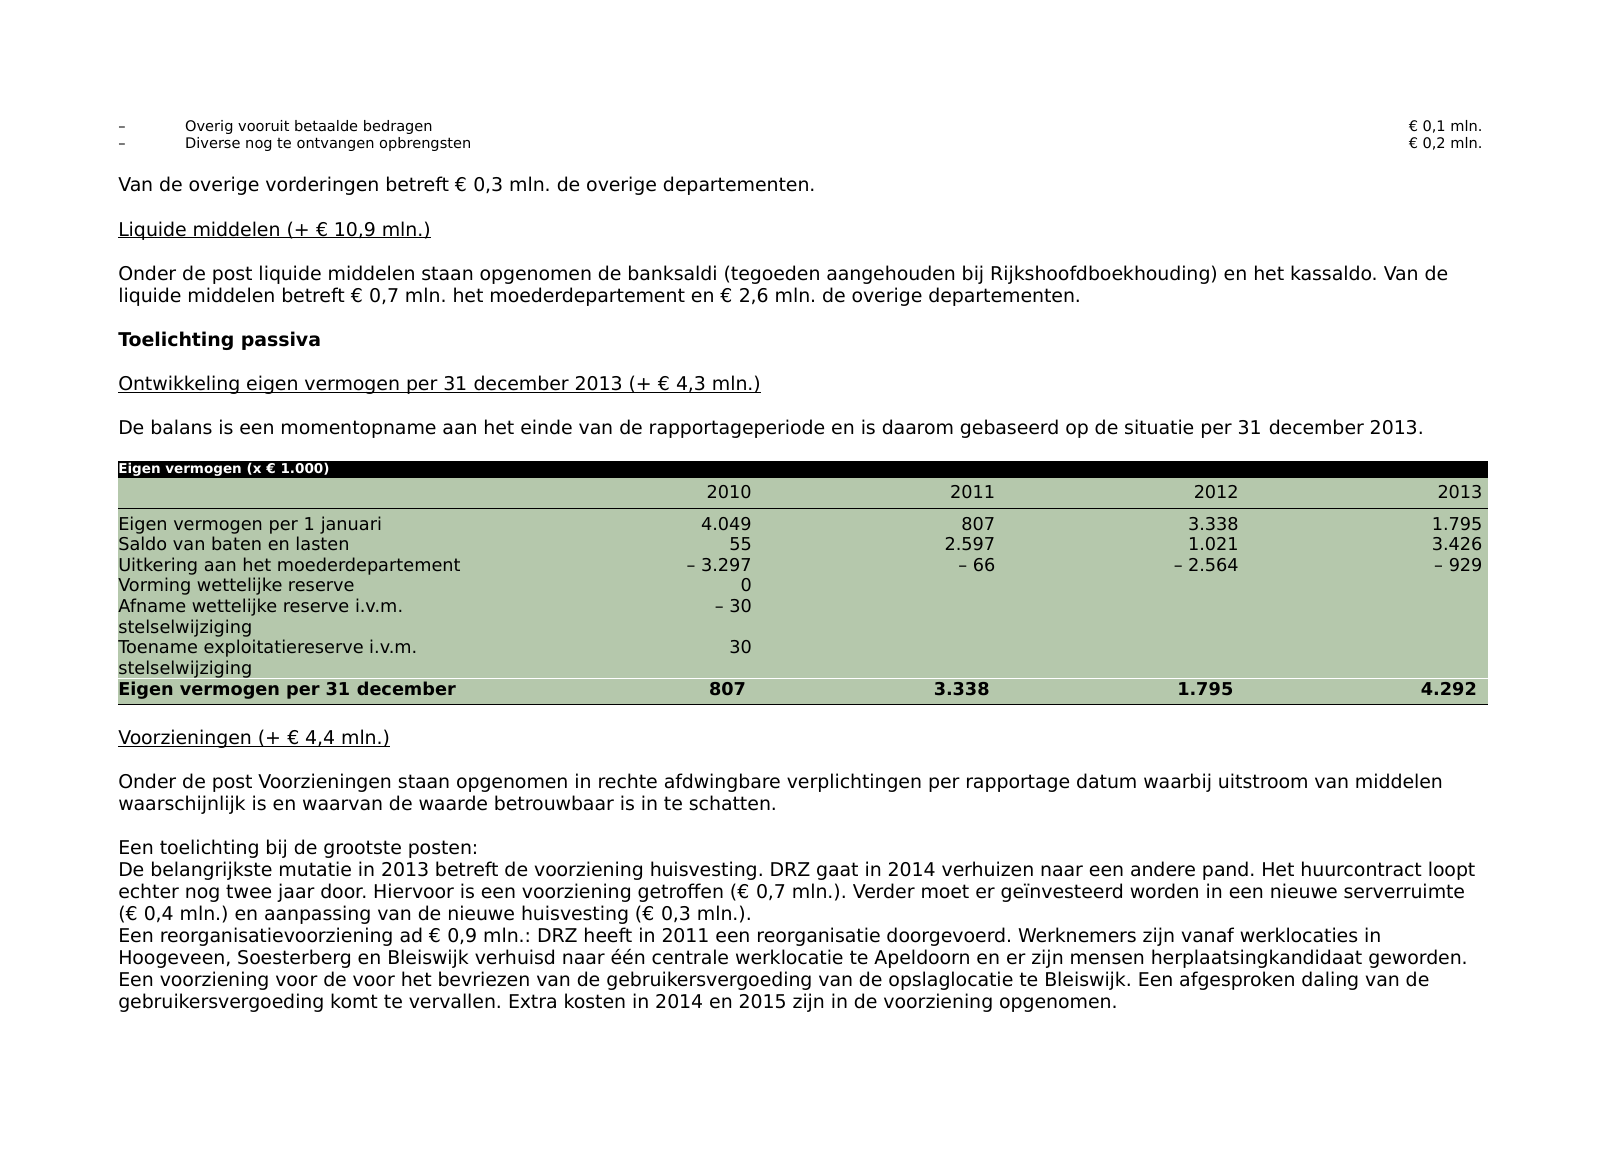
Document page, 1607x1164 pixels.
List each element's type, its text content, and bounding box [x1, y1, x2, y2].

table_cell Eigen vermogen per 31 december [118, 679, 514, 704]
table_cell [1245, 575, 1488, 596]
table_cell 1.795 [1001, 679, 1244, 704]
table_cell [1001, 596, 1244, 637]
table_cell 807 [758, 509, 1001, 534]
table_header Eigen vermogen (x € 1.000) [118, 461, 1488, 477]
table_cell [1245, 596, 1488, 637]
table_cell 1.795 [1245, 509, 1488, 534]
table_cell Overig vooruit betaalde bedragen [179, 118, 1214, 135]
table_cell € 0,2 mln. [1214, 135, 1488, 152]
table_cell – 30 [514, 596, 757, 637]
table_cell Diverse nog te ontvangen opbrengsten [179, 135, 1214, 152]
table_cell 2013 [1245, 478, 1488, 508]
table_cell 3.338 [1001, 509, 1244, 534]
table_cell – 2.564 [1001, 555, 1244, 575]
table_cell 807 [514, 679, 757, 704]
table_cell – 3.297 [514, 555, 757, 575]
table_cell – 66 [758, 555, 1001, 575]
table_cell 2.597 [758, 534, 1001, 555]
subtitle Toelichting passiva [118, 329, 1488, 351]
text Onder de post Voorzieningen staan opgenomen in rechte afdwingbare verplichtingen per rapportage datum waarbij uitstroom van middelen waarschijnlijk is en waarvan de waarde betrouwbaar is in te schatten. [118, 771, 1488, 815]
table_cell 2010 [514, 478, 757, 508]
table_cell [1001, 575, 1244, 596]
table_cell 4.049 [514, 509, 757, 534]
table_cell 55 [514, 534, 757, 555]
table_cell 3.426 [1245, 534, 1488, 555]
table_cell Eigen vermogen per 1 januari [118, 509, 514, 534]
table_cell 4.292 [1245, 679, 1488, 704]
table_cell 1.021 [1001, 534, 1244, 555]
table_cell [1001, 637, 1244, 678]
table_cell – 929 [1245, 555, 1488, 575]
text Van de overige vorderingen betreft € 0,3 mln. de overige departementen. [118, 174, 1488, 196]
table_cell 2012 [1001, 478, 1244, 508]
text Onder de post liquide middelen staan opgenomen de banksaldi (tegoeden aangehouden bij Rijkshoofdboekhouding) en het kassaldo. Van de liquide middelen betreft € 0,7 mln. het moederdepartement en € 2,6 mln. de overige departementen. [118, 263, 1488, 307]
table_cell [758, 596, 1001, 637]
subtitle Voorzieningen (+ € 4,4 mln.) [118, 727, 1488, 749]
table_cell Saldo van baten en lasten [118, 534, 514, 555]
table_cell Toename exploitatiereserve i.v.m. stelselwijziging [118, 637, 514, 678]
subtitle Liquide middelen (+ € 10,9 mln.) [118, 218, 1488, 240]
table_cell – [118, 135, 179, 152]
table_cell 0 [514, 575, 757, 596]
subtitle Ontwikkeling eigen vermogen per 31 december 2013 (+ € 4,3 mln.) [118, 373, 1488, 395]
text De belangrijkste mutatie in 2013 betreft de voorziening huisvesting. DRZ gaat in 2014 verhuizen naar een andere pand. Het huurcontract loopt echter nog twee jaar door. Hiervoor is een voorziening getroffen (€ 0,7 mln.). Verder moet er geïnvesteerd worden in een nieuwe serverruimte (€ 0,4 mln.) en aanpassing van de nieuwe huisvesting (€ 0,3 mln.). [118, 859, 1488, 925]
table_cell [758, 575, 1001, 596]
text Een voorziening voor de voor het bevriezen van de gebruikersvergoeding van de opslaglocatie te Bleiswijk. Een afgesproken daling van de gebruikersvergoeding komt te vervallen. Extra kosten in 2014 en 2015 zijn in de voorziening opgenomen. [118, 969, 1488, 1013]
text Een reorganisatievoorziening ad € 0,9 mln.: DRZ heeft in 2011 een reorganisatie doorgevoerd. Werknemers zijn vanaf werklocaties in Hoogeveen, Soesterberg en Bleiswijk verhuisd naar één centrale werklocatie te Apeldoorn en er zijn mensen herplaatsingkandidaat geworden. [118, 925, 1488, 969]
table_cell [758, 637, 1001, 678]
table_cell 3.338 [758, 679, 1001, 704]
table_cell 30 [514, 637, 757, 678]
table_cell € 0,1 mln. [1214, 118, 1488, 135]
text De balans is een momentopname aan het einde van de rapportageperiode en is daarom gebaseerd op de situatie per 31 december 2013. [118, 417, 1488, 439]
table_cell – [118, 118, 179, 135]
table_cell [118, 478, 514, 508]
text Een toelichting bij de grootste posten: [118, 837, 1488, 859]
table_cell Afname wettelijke reserve i.v.m. stelselwijziging [118, 596, 514, 637]
table_cell Uitkering aan het moederdepartement [118, 555, 514, 575]
table_cell Vorming wettelijke reserve [118, 575, 514, 596]
table_cell [1245, 637, 1488, 678]
table_cell 2011 [758, 478, 1001, 508]
